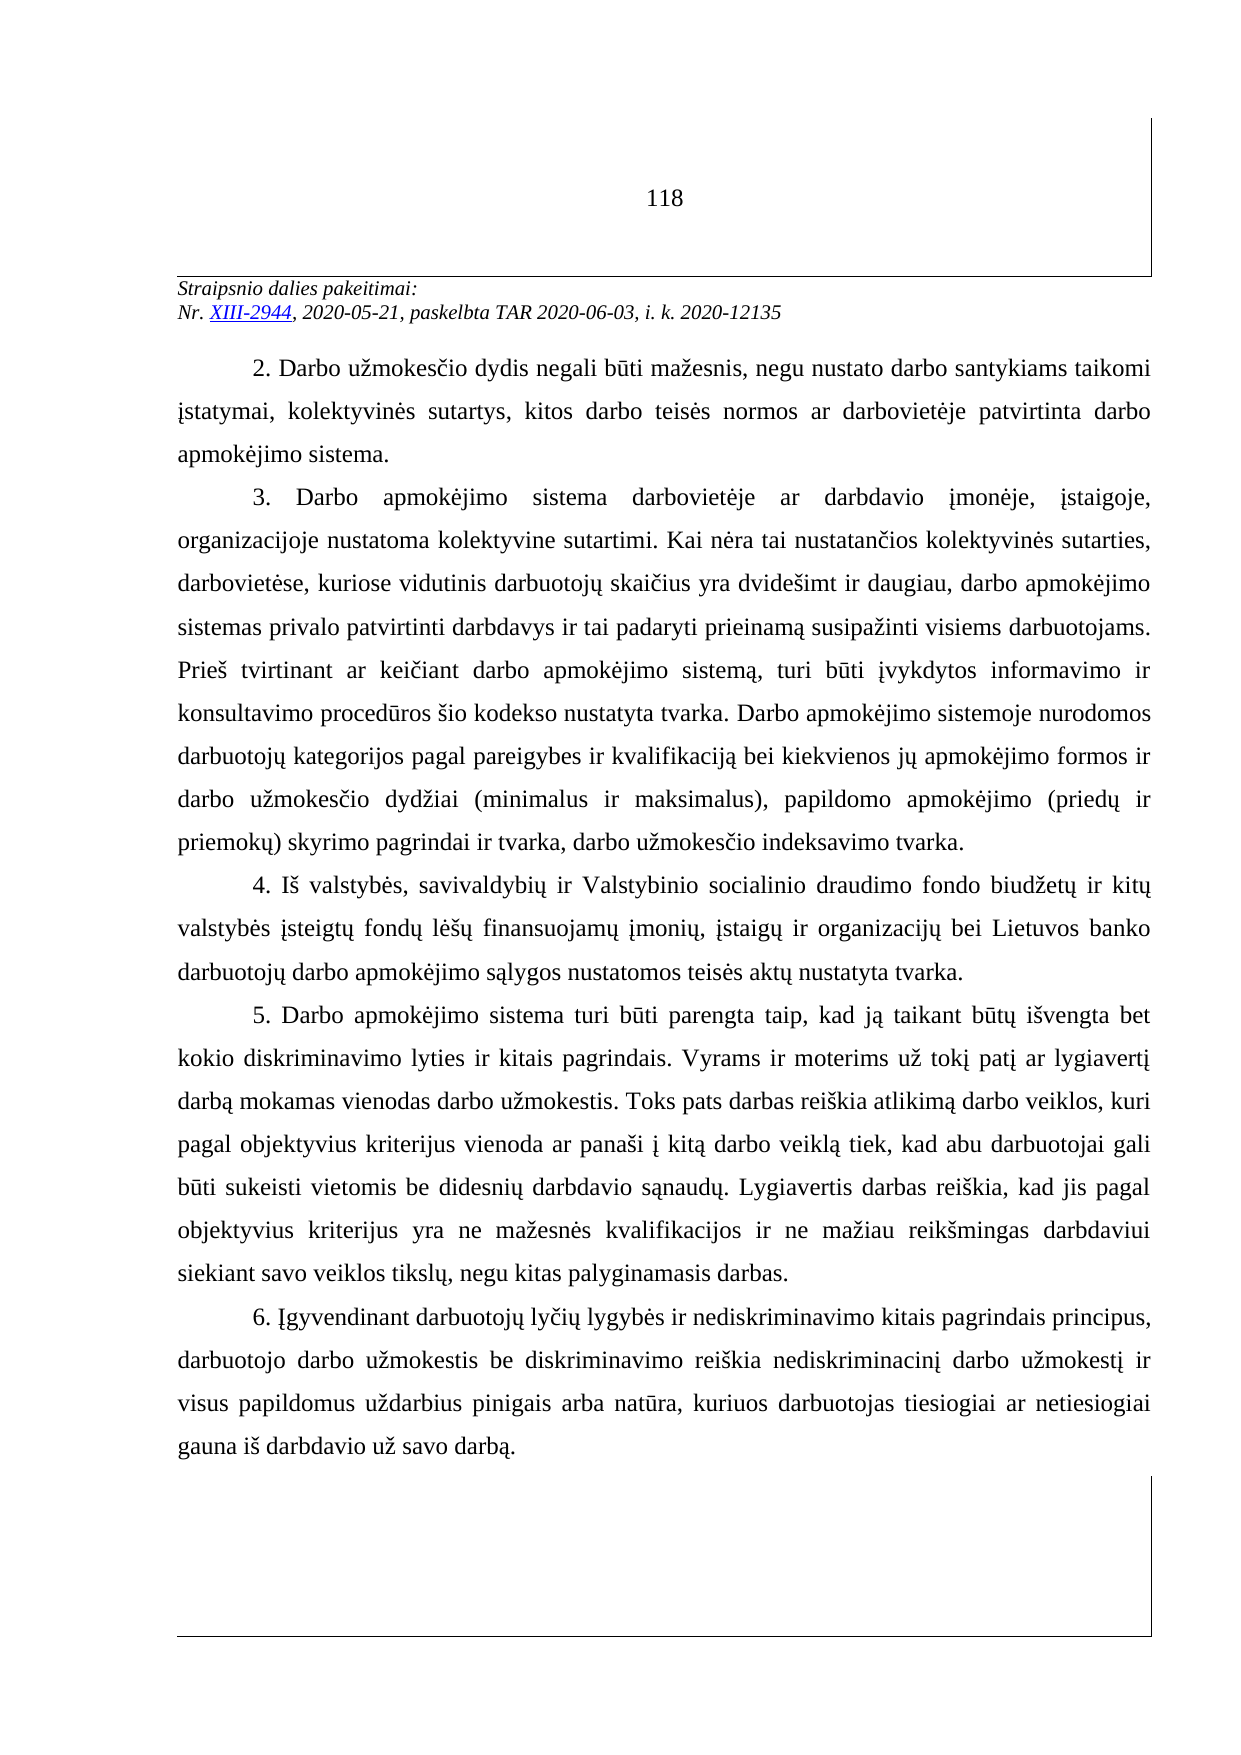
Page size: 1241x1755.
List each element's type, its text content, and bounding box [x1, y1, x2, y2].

text Straipsnio dalies pakeitimai: [177, 276, 1152, 300]
text 3. Darbo apmokėjimo sistema darbovietėje ar darbdavio įmonėje, įstaigoje, organizacijoje nustatoma kolektyvine sutartimi. Kai nėra tai nustatančios kolektyvinės sutarties, darbovietėse, kuriose vidutinis darbuotojų skaičius yra dvidešimt ir daugiau, darbo apmokėjimo sistemas privalo patvirtinti darbdavys ir tai padaryti prieinamą susipažinti visiems darbuotojams. Prieš tvirtinant ar keičiant darbo apmokėjimo sistemą, turi būti įvykdytos informavimo ir konsultavimo procedūros šio kodekso nustatyta tvarka. Darbo apmokėjimo sistemoje nurodomos darbuotojų kategorijos pagal pareigybes ir kvalifikaciją bei kiekvienos jų apmokėjimo formos ir darbo užmokesčio dydžiai (minimalus ir maksimalus), papildomo apmokėjimo (priedų ir priemokų) skyrimo pagrindai ir tvarka, darbo užmokesčio indeksavimo tvarka. [177, 482, 1152, 856]
text 5. Darbo apmokėjimo sistema turi būti parengta taip, kad ją taikant būtų išvengta bet kokio diskriminavimo lyties ir kitais pagrindais. Vyrams ir moterims už tokį patį ar lygiavertį darbą mokamas vienodas darbo užmokestis. Toks pats darbas reiškia atlikimą darbo veiklos, kuri pagal objektyvius kriterijus vienoda ar panaši į kitą darbo veiklą tiek, kad abu darbuotojai gali būti sukeisti vietomis be didesnių darbdavio sąnaudų. Lygiavertis darbas reiškia, kad jis pagal objektyvius kriterijus yra ne mažesnės kvalifikacijos ir ne mažiau reikšmingas darbdaviui siekiant savo veiklos tikslų, negu kitas palyginamasis darbas. [177, 1000, 1152, 1287]
text 4. Iš valstybės, savivaldybių ir Valstybinio socialinio draudimo fondo biudžetų ir kitų valstybės įsteigtų fondų lėšų finansuojamų įmonių, įstaigų ir organizacijų bei Lietuvos banko darbuotojų darbo apmokėjimo sąlygos nustatomos teisės aktų nustatyta tvarka. [177, 870, 1152, 985]
text 6. Įgyvendinant darbuotojų lyčių lygybės ir nediskriminavimo kitais pagrindais principus, darbuotojo darbo užmokestis be diskriminavimo reiškia nediskriminacinį darbo užmokestį ir visus papildomus uždarbius pinigais arba natūra, kuriuos darbuotojas tiesiogiai ar netiesiogiai gauna iš darbdavio už savo darbą. [177, 1302, 1152, 1460]
text 2. Darbo užmokesčio dydis negali būti mažesnis, negu nustato darbo santykiams taikomi įstatymai, kolektyvinės sutartys, kitos darbo teisės normos ar darbovietėje patvirtinta darbo apmokėjimo sistema. [177, 353, 1152, 468]
text Nr. XIII-2944, 2020-05-21, paskelbta TAR 2020-06-03, i. k. 2020-12135 [177, 300, 1152, 324]
